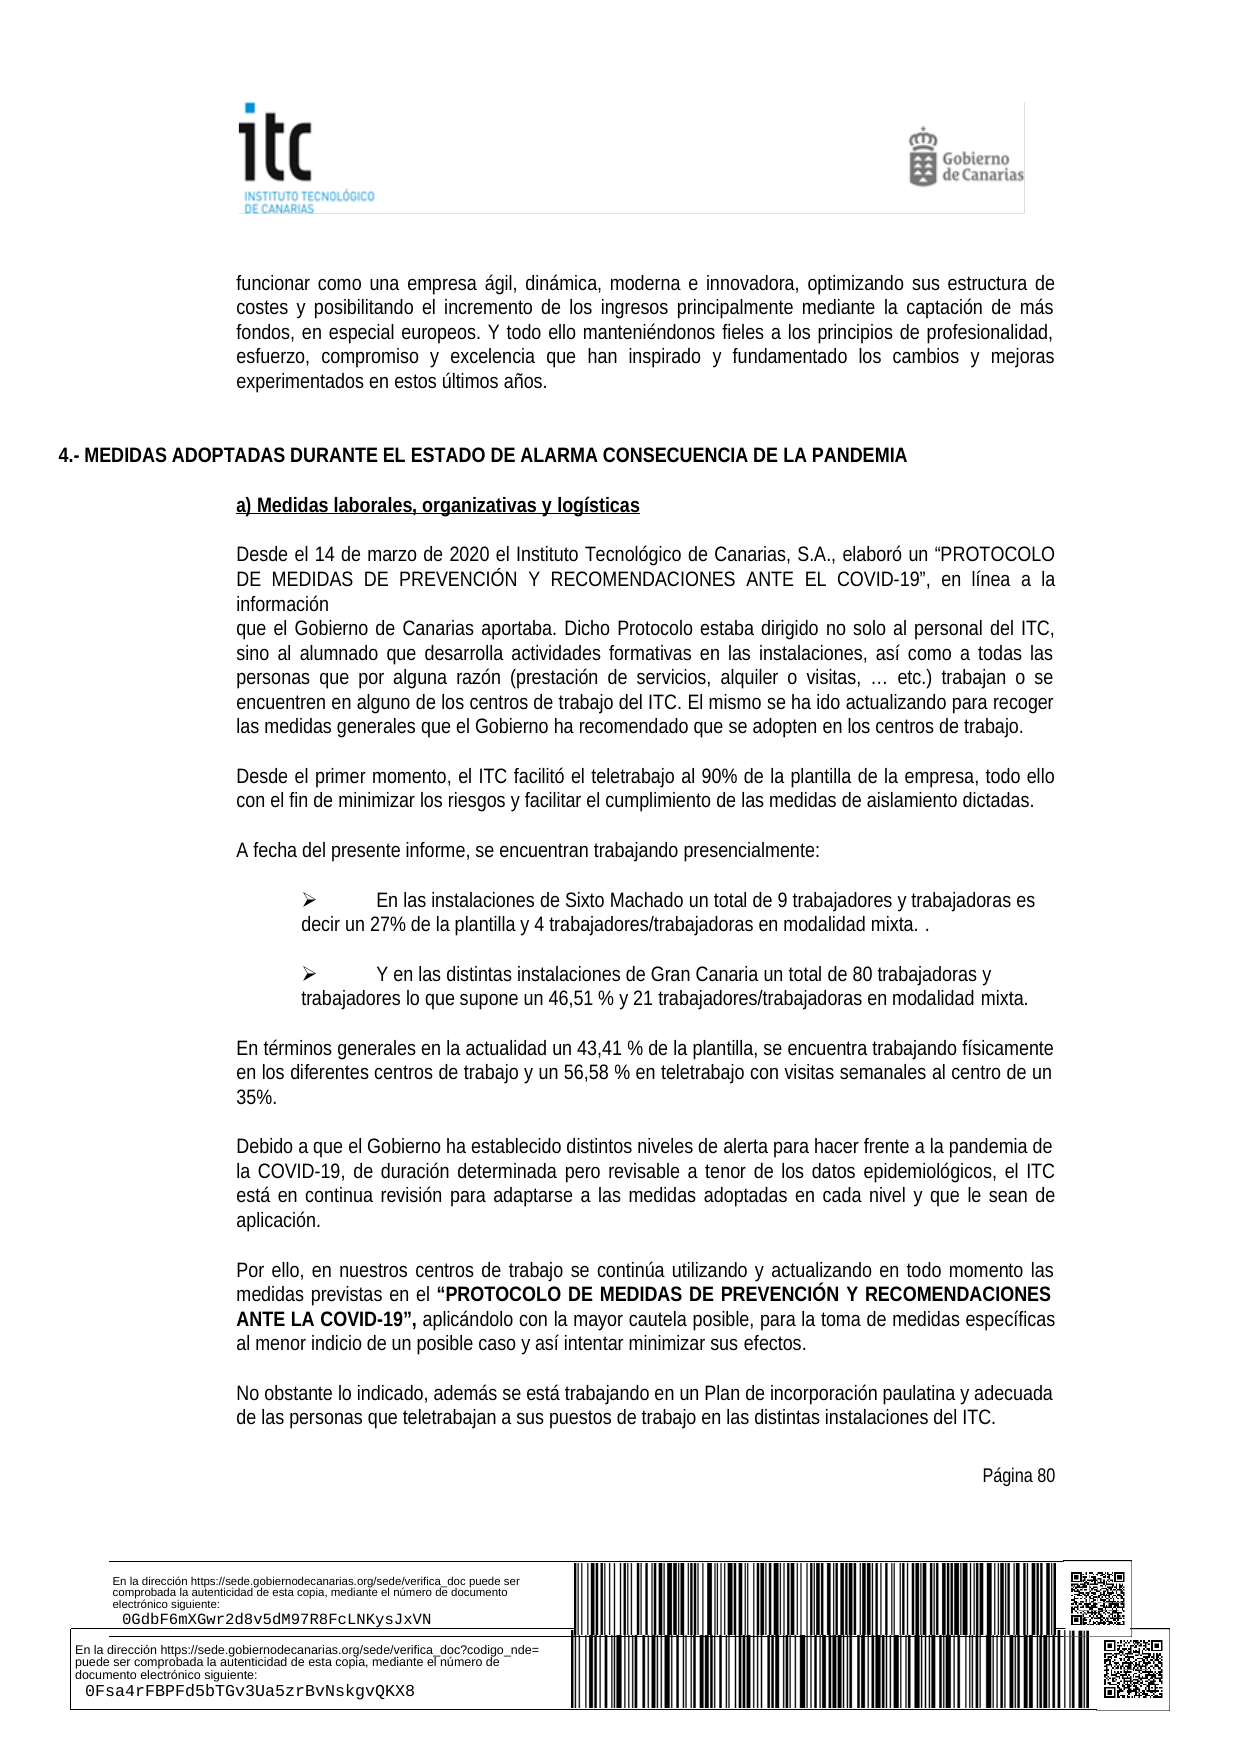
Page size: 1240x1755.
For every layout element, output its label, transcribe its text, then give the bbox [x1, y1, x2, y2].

text Página 80 [58, 1464, 1055, 1487]
text Desde el primer momento, el ITC facilitó el teletrabajo al 90% de la plantilla de la empresa, todo ello con el fin de minimizar los riesgos y facilitar el cumplimiento de las medidas de aislamiento dictadas. [236, 764, 1055, 812]
list Medidas laborales, organizativas y logísticas [236, 492, 1181, 516]
text No obstante lo indicado, además se está trabajando en un Plan de incorporación paulatina y adecuada de las personas que teletrabajan a sus puestos de trabajo en las distintas instalaciones del ITC. [236, 1381, 1055, 1429]
text Por ello, en nuestros centros de trabajo se continúa utilizando y actualizando en todo momento las medidas previstas en el “PROTOCOLO DE MEDIDAS DE PREVENCIÓN Y RECOMENDACIONES [236, 1257, 1055, 1306]
text Desde el 14 de marzo de 2020 el Instituto Tecnológico de Canarias, S.A., elaboró un “PROTOCOLO DE MEDIDAS DE PREVENCIÓN Y RECOMENDACIONES ANTE EL COVID-19”, en línea a la información [236, 542, 1055, 616]
text que el Gobierno de Canarias aportaba. Dicho Protocolo estaba dirigido no solo al personal del ITC, sino al alumnado que desarrolla actividades formativas en las instalaciones, así como a todas las personas que por alguna razón (prestación de servicios, alquiler o visitas, … etc.) trabajan o se encuentren en alguno de los centros de trabajo del ITC. El mismo se ha ido actualizando para recoger las medidas generales que el Gobierno ha recomendado que se adopten en los centros de trabajo. [236, 616, 1055, 738]
text A fecha del presente informe, se encuentran trabajando presencialmente: [236, 838, 1181, 862]
text funcionar como una empresa ágil, dinámica, moderna e innovadora, optimizando sus estructura de costes y posibilitando el incremento de los ingresos principalmente mediante la captación de más fondos, en especial europeos. Y todo ello manteniéndonos fieles a los principios de profesionalidad, esfuerzo, compromiso y excelencia que han inspirado y fundamentado los cambios y mejoras experimentados en estos últimos años. [236, 271, 1055, 393]
subtitle 4.- MEDIDAS ADOPTADAS DURANTE EL ESTADO DE ALARMA CONSECUENCIA DE LA PANDEMIA [58, 443, 1055, 467]
text ANTE LA COVID-19”, aplicándolo con la mayor cautela posible, para la toma de medidas específicas al menor indicio de un posible caso y así intentar minimizar sus efectos. [236, 1307, 1055, 1355]
text Debido a que el Gobierno ha establecido distintos niveles de alerta para hacer frente a la pandemia de la COVID-19, de duración determinada pero revisable a tenor de los datos epidemiológicos, el ITC está en continua revisión para adaptarse a las medidas adoptadas en cada nivel y que le sean de aplicación. [236, 1134, 1055, 1232]
list Y en las distintas instalaciones de Gran Canaria un total de 80 trabajadoras y trabajadores lo que supone un 46,51 % y 21 trabajadores/trabajadoras en modalidad mixta. [301, 962, 1055, 1010]
list En las instalaciones de Sixto Machado un total de 9 trabajadores y trabajadoras es decir un 27% de la plantilla y 4 trabajadores/trabajadoras en modalidad mixta. . [301, 887, 1055, 936]
text En términos generales en la actualidad un 43,41 % de la plantilla, se encuentra trabajando físicamente en los diferentes centros de trabajo y un 56,58 % en teletrabajo con visitas semanales al centro de un 35%. [236, 1036, 1055, 1109]
